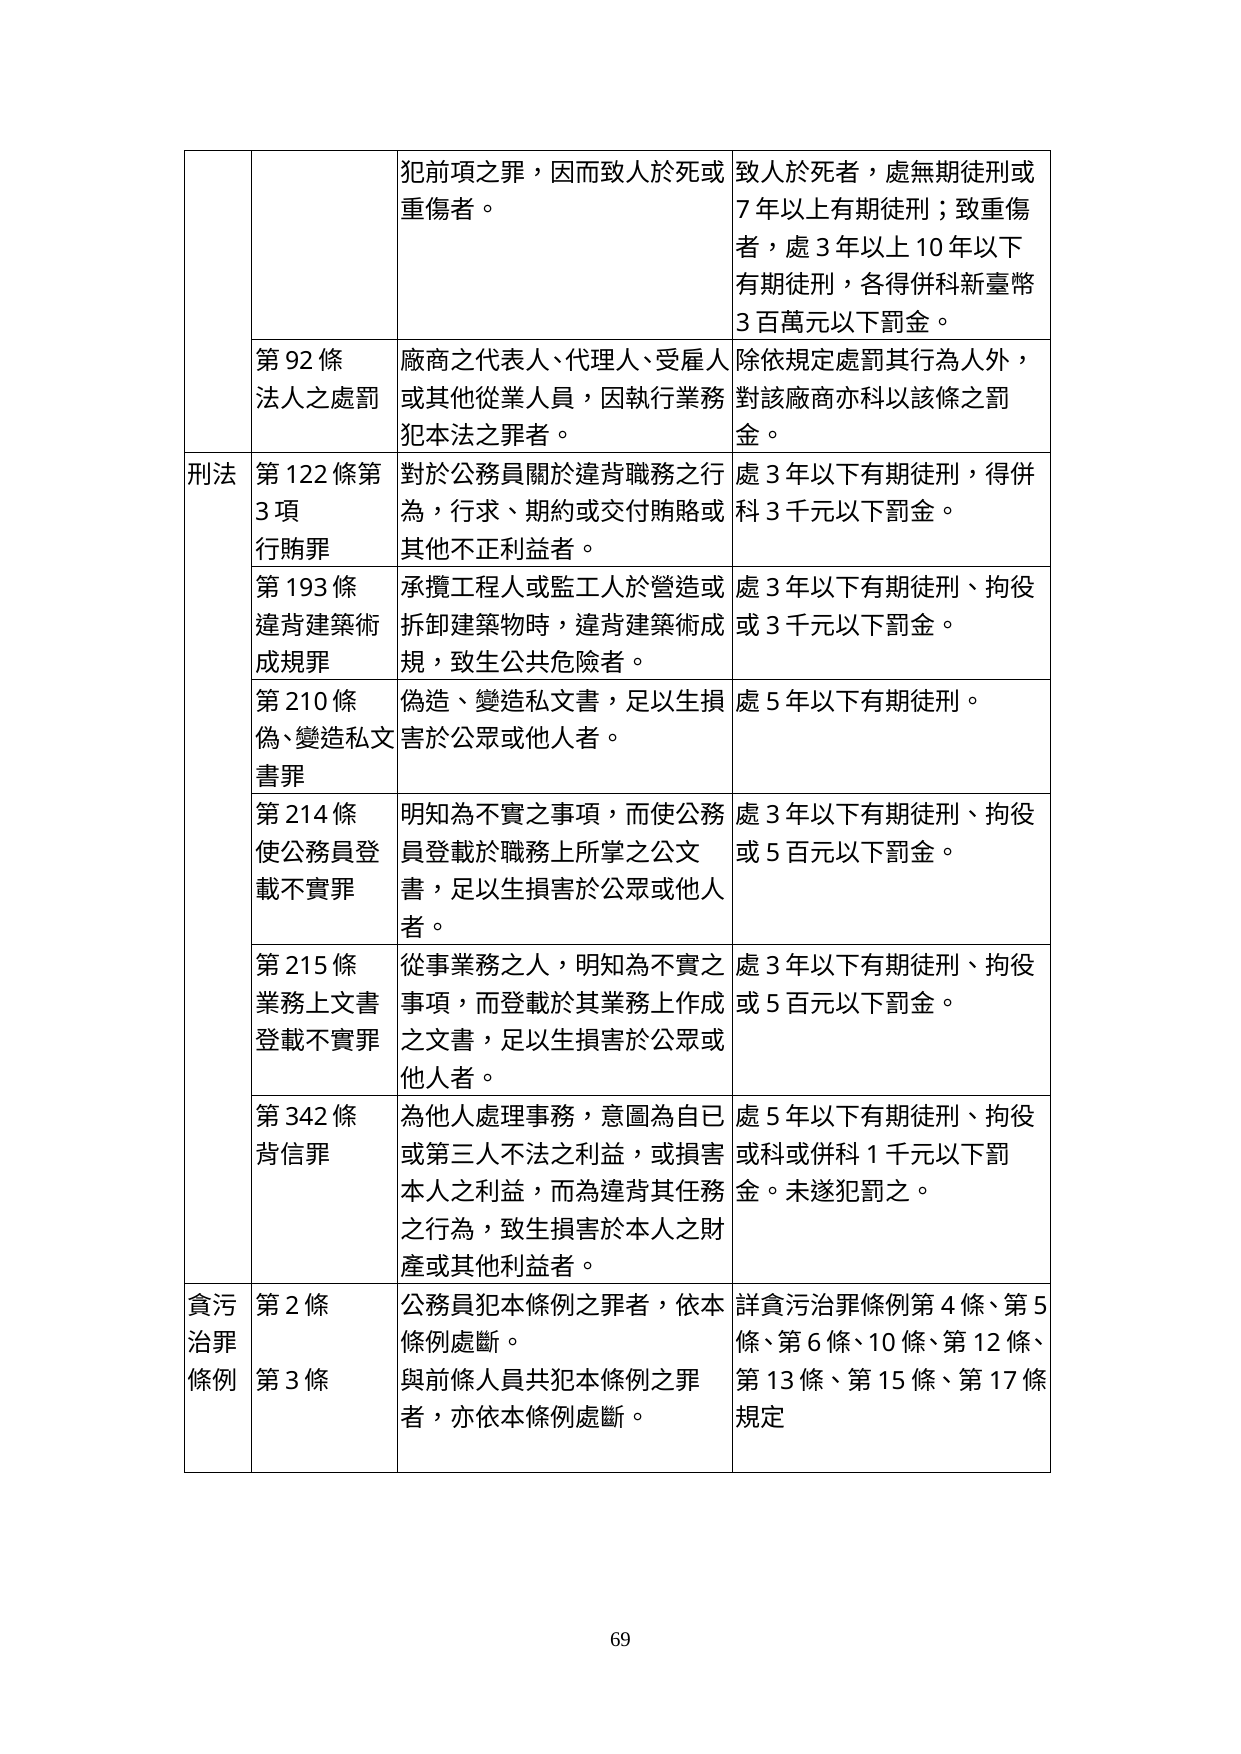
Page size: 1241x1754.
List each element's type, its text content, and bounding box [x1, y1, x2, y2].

table_cell 犯前項之罪，因而致人於死或重傷者。 [398, 151, 732, 338]
table_cell [252, 151, 397, 338]
table_cell 第214條 使公務員登載不實罪 [252, 794, 397, 944]
table_cell 第215條 業務上文書登載不實罪 [252, 945, 397, 1095]
table_cell 處3年以下有期徒刑、拘役或5百元以下罰金。 [733, 945, 1050, 1095]
table_cell 第2條 第3條 [252, 1284, 397, 1472]
table_cell 明知為不實之事項，而使公務員登載於職務上所掌之公文書，足以生損害於公眾或他人者。 [398, 794, 732, 944]
table_cell 貪污治罪條例 [185, 1284, 251, 1472]
table_cell 處3年以下有期徒刑，得併科3千元以下罰金。 [733, 453, 1050, 566]
table_cell 廠商之代表人、代理人、受雇人或其他從業人員，因執行業務犯本法之罪者。 [398, 340, 732, 452]
table_cell 承攬工程人或監工人於營造或拆卸建築物時，違背建築術成規，致生公共危險者。 [398, 567, 732, 679]
table_cell 第342條 背信罪 [252, 1096, 397, 1283]
table_cell 偽造、變造私文書，足以生損害於公眾或他人者。 [398, 680, 732, 793]
table_cell 第210條 偽、變造私文書罪 [252, 680, 397, 793]
table_cell 為他人處理事務，意圖為自已或第三人不法之利益，或損害本人之利益，而為違背其任務之行為，致生損害於本人之財產或其他利益者。 [398, 1096, 732, 1283]
table_cell 處5年以下有期徒刑、拘役或科或併科1千元以下罰金。未遂犯罰之。 [733, 1096, 1050, 1283]
table_cell 第122條第3項 行賄罪 [252, 453, 397, 566]
table_cell 從事業務之人，明知為不實之事項，而登載於其業務上作成之文書，足以生損害於公眾或他人者。 [398, 945, 732, 1095]
table_cell 第193條 違背建築術成規罪 [252, 567, 397, 679]
table_cell 處3年以下有期徒刑、拘役或5百元以下罰金。 [733, 794, 1050, 944]
table_cell 處5年以下有期徒刑。 [733, 680, 1050, 793]
table_cell 刑法 [185, 453, 251, 1283]
table_cell [185, 151, 251, 452]
table_cell 第92條 法人之處罰 [252, 340, 397, 452]
table_cell 對於公務員關於違背職務之行為，行求、期約或交付賄賂或其他不正利益者。 [398, 453, 732, 566]
table_cell 公務員犯本條例之罪者，依本條例處斷。 與前條人員共犯本條例之罪者，亦依本條例處斷。 [398, 1284, 732, 1472]
table_cell 詳貪污治罪條例第4條、第5條、第6條、10條、第12條、第13條、第15條、第17條規定 [733, 1284, 1050, 1472]
table_cell 處3年以下有期徒刑、拘役或3千元以下罰金。 [733, 567, 1050, 679]
table_cell 除依規定處罰其行為人外，對該廠商亦科以該條之罰金。 [733, 340, 1050, 452]
table_cell 致人於死者，處無期徒刑或7年以上有期徒刑；致重傷者，處3年以上10年以下有期徒刑，各得併科新臺幣3百萬元以下罰金。 [733, 151, 1050, 338]
